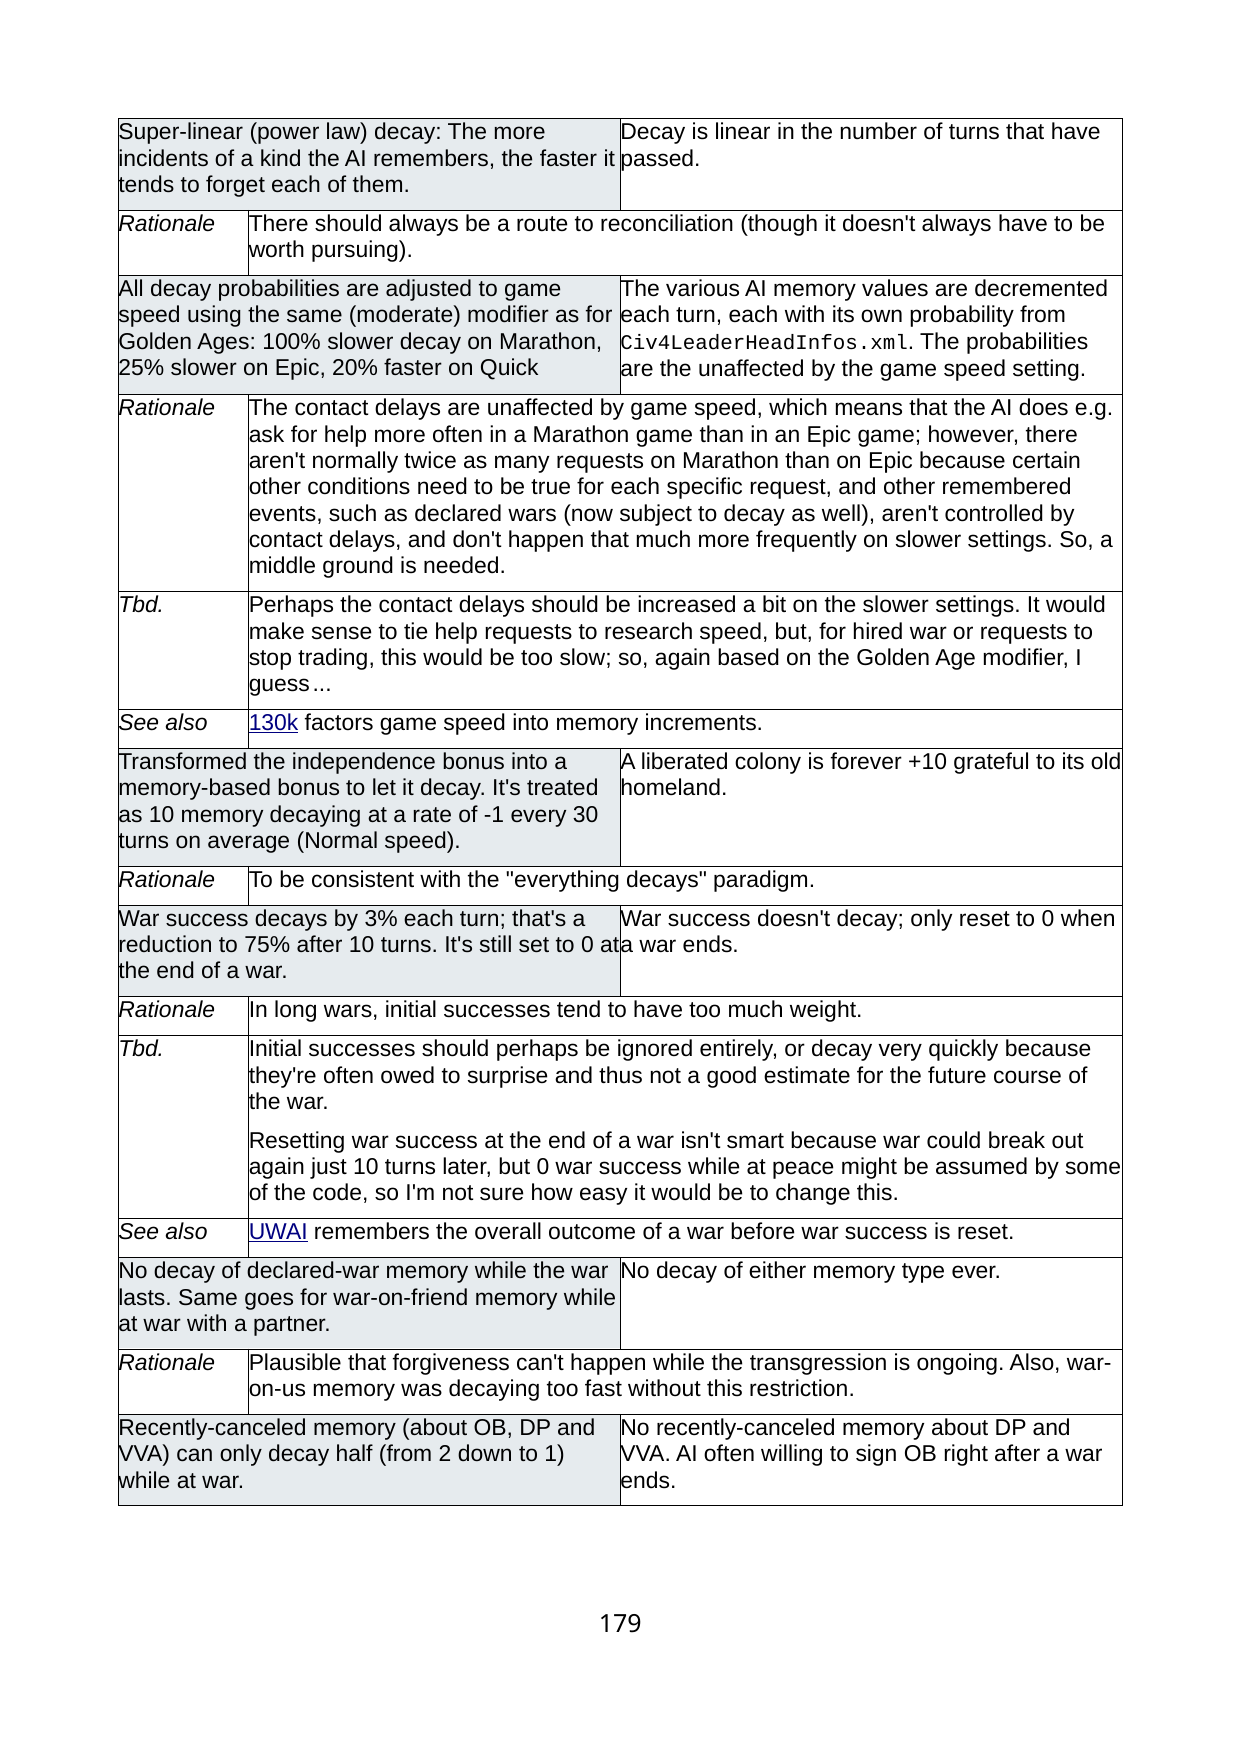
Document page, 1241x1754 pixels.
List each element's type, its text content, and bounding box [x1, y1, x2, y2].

table_cell Rationale [119, 1350, 248, 1414]
table_cell No recently-canceled memory about DP and VVA. AI often willing to sign OB right after a war ends. [621, 1415, 1122, 1505]
table_cell Recently-canceled memory (about OB, DP and VVA) can only decay half (from 2 down to 1) while at war. [119, 1415, 620, 1505]
table_cell No decay of declared-war memory while the war lasts. Same goes for war-on-friend memory while at war with a partner. [119, 1258, 620, 1348]
table_cell UWAI remembers the overall outcome of a war before war success is reset. [249, 1219, 1122, 1257]
table_cell See also [119, 1219, 248, 1257]
table_cell A liberated colony is forever +10 grateful to its old homeland. [621, 749, 1122, 866]
table_cell Rationale [119, 211, 248, 275]
table_cell Rationale [119, 395, 248, 591]
table_cell Tbd. [119, 592, 248, 709]
table_cell Rationale [119, 867, 248, 905]
table_cell Perhaps the contact delays should be increased a bit on the slower settings. It would make sense to tie help requests to research speed, but, for hired war or requests to stop trading, this would be too slow; so, again based on the Golden Age modifier, I guess ... [249, 592, 1122, 709]
table_cell In long wars, initial successes tend to have too much weight. [249, 997, 1122, 1035]
table_cell War success decays by 3% each turn; that's a reduction to 75% after 10 turns. It's still set to 0 at the end of a war. [119, 906, 620, 996]
table_cell Super-linear (power law) decay: The more incidents of a kind the AI remembers, the faster it tends to forget each of them. [119, 119, 620, 210]
table_cell Initial successes should perhaps be ignored entirely, or decay very quickly because they're often owed to surprise and thus not a good estimate for the future course of the war. Resetting war success at the end of a war isn't smart because war could break out again just 10 turns later, but 0 war success while at peace might be assumed by some of the code, so I'm not sure how easy it would be to change this. [249, 1036, 1122, 1218]
table_cell There should always be a route to reconciliation (though it doesn't always have to be worth pursuing). [249, 211, 1122, 275]
table_cell Rationale [119, 997, 248, 1035]
table_cell Transformed the independence bonus into a memory-based bonus to let it decay. It's treated as 10 memory decaying at a rate of -1 every 30 turns on average (Normal speed). [119, 749, 620, 866]
table_cell War success doesn't decay; only reset to 0 when a war ends. [621, 906, 1122, 996]
table_cell 130k factors game speed into memory increments. [249, 710, 1122, 748]
table_cell Plausible that forgiveness can't happen while the transgression is ongoing. Also, war-on-us memory was decaying too fast without this restriction. [249, 1350, 1122, 1414]
table_cell The contact delays are unaffected by game speed, which means that the AI does e.g. ask for help more often in a Marathon game than in an Epic game; however, there aren't normally twice as many requests on Marathon than on Epic because certain other conditions need to be true for each specific request, and other remembered events, such as declared wars (now subject to decay as well), aren't controlled by contact delays, and don't happen that much more frequently on slower settings. So, a middle ground is needed. [249, 395, 1122, 591]
table_cell No decay of either memory type ever. [621, 1258, 1122, 1348]
table_cell The various AI memory values are decremented each turn, each with its own probability from Civ4LeaderHeadInfos.xml. The probabilities are the unaffected by the game speed setting. [621, 276, 1122, 394]
table_cell All decay probabilities are adjusted to game speed using the same (moderate) modifier as for Golden Ages: 100% slower decay on Marathon, 25% slower on Epic, 20% faster on Quick [119, 276, 620, 394]
table_cell Decay is linear in the number of turns that have passed. [621, 119, 1122, 210]
table_cell See also [119, 710, 248, 748]
table_cell Tbd. [119, 1036, 248, 1218]
table_cell To be consistent with the "everything decays" paradigm. [249, 867, 1122, 905]
